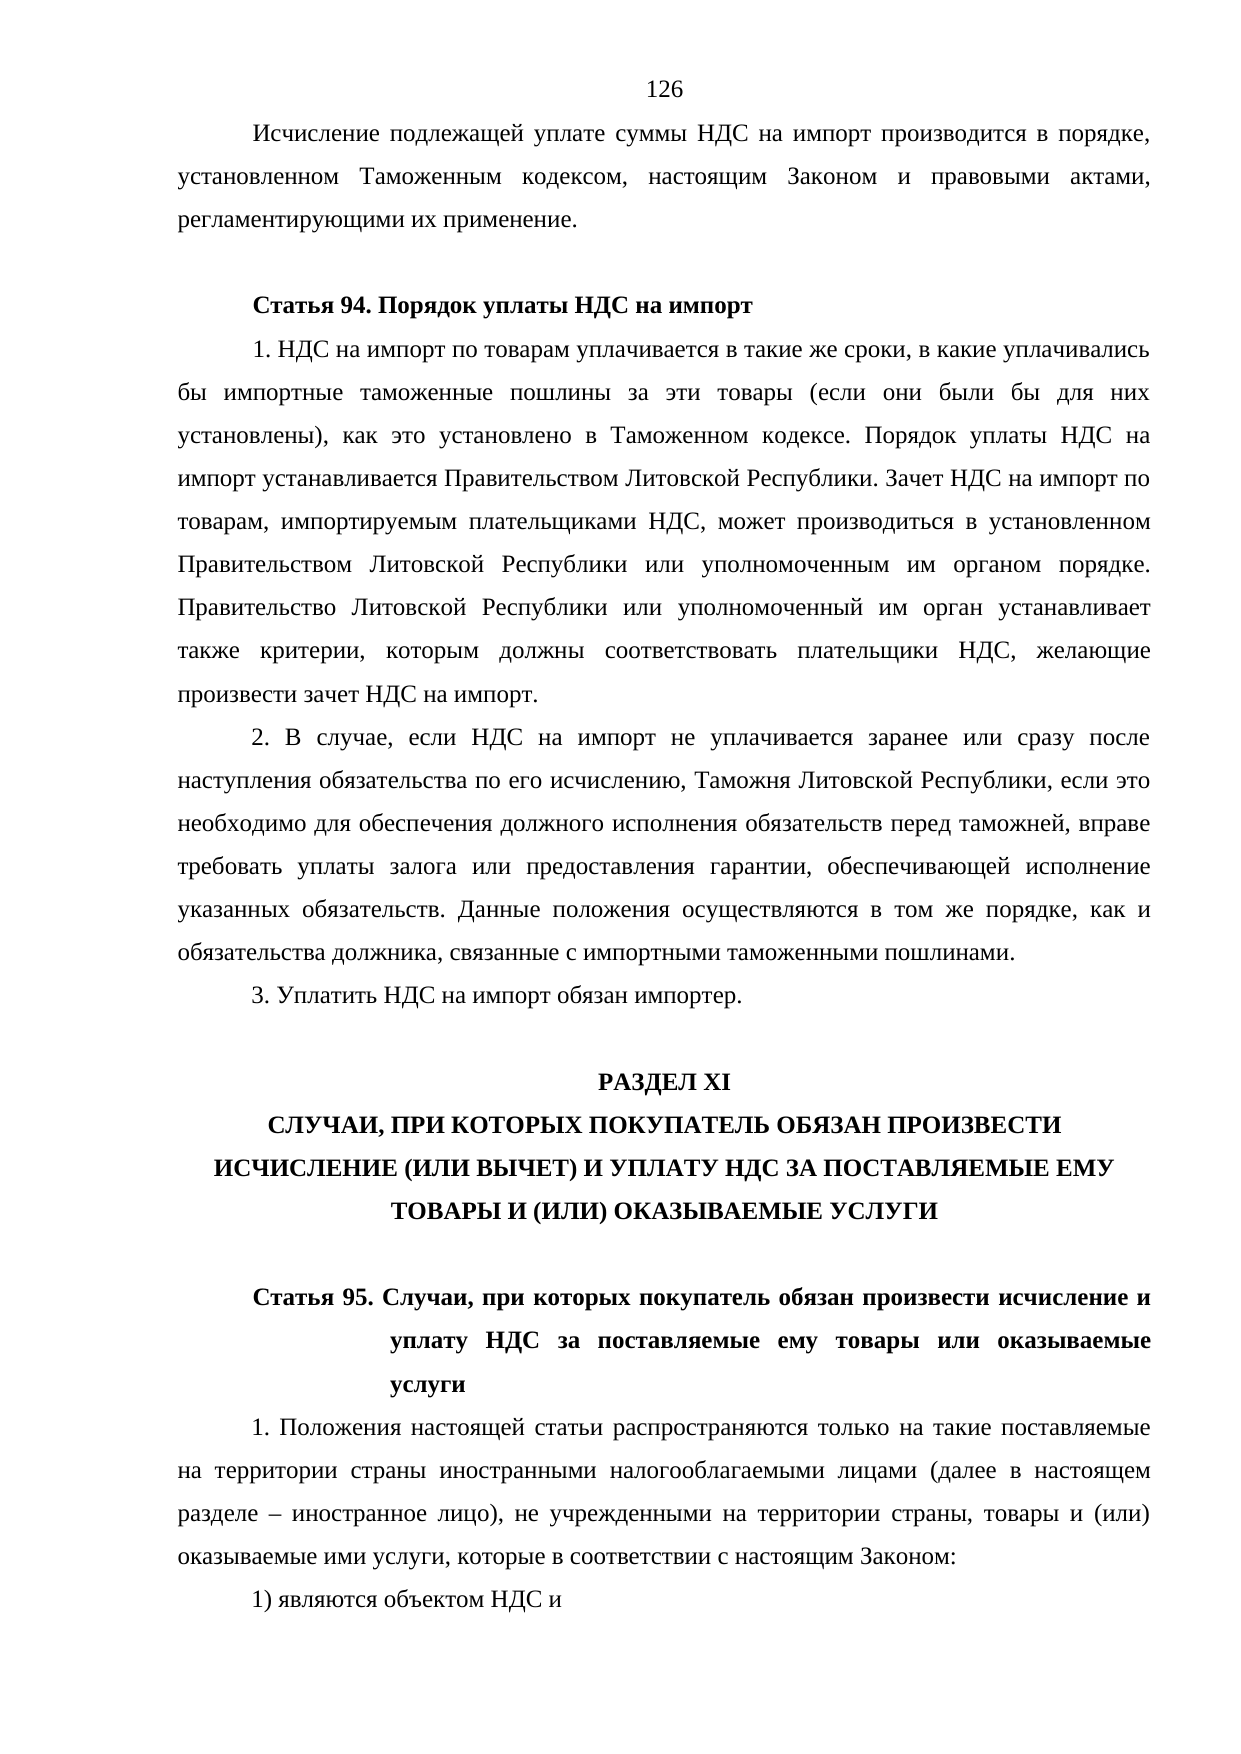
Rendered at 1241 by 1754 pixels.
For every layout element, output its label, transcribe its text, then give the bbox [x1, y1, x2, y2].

text 1. НДС на импорт по товарам уплачивается в такие же сроки, в какие уплачивались бы импортные таможенные пошлины за эти товары (если они были бы для них установлены), как это установлено в Таможенном кодексе. Порядок уплаты НДС на импорт устанавливается Правительством Литовской Республики. Зачет НДС на импорт по товарам, импортируемым плательщиками НДС, может производиться в установленном Правительством Литовской Республики или уполномоченным им органом порядке. Правительство Литовской Республики или уполномоченный им орган устанавливает также критерии, которым должны соответствовать плательщики НДС, желающие произвести зачет НДС на импорт. [177, 334, 1152, 707]
text Исчисление подлежащей уплате суммы НДС на импорт производится в порядке, установленном Таможенным кодексом, настоящим Законом и правовыми актами, регламентирующими их применение. [177, 118, 1152, 233]
text Статья 94. Порядок уплаты НДС на импорт [177, 291, 1152, 319]
text 1. Положения настоящей статьи распространяются только на такие поставляемые на территории страны иностранными налогооблагаемыми лицами (далее в настоящем разделе – иностранное лицо), не учрежденными на территории страны, товары и (или) оказываемые ими услуги, которые в соответствии с настоящим Законом: [177, 1412, 1152, 1570]
text СЛУЧАИ, ПРИ КОТОРЫХ ПОКУПАТЕЛЬ ОБЯЗАН ПРОИЗВЕСТИ ИСЧИСЛЕНИЕ (ИЛИ ВЫЧЕТ) И УПЛАТУ НДС ЗА ПОСТАВЛЯЕМЫЕ ЕМУ ТОВАРЫ И (ИЛИ) ОКАЗЫВАЕМЫЕ УСЛУГИ [177, 1110, 1152, 1225]
text Статья 95. Случаи, при которых покупатель обязан произвести исчисление и уплату НДС за поставляемые ему товары или оказываемые услуги [252, 1282, 1152, 1397]
text 1) являются объектом НДС и [177, 1584, 1152, 1613]
text 3. Уплатить НДС на импорт обязан импортер. [177, 981, 1152, 1009]
text РАЗДЕЛ XI [177, 1067, 1152, 1096]
text 2. В случае, если НДС на импорт не уплачивается заранее или сразу после наступления обязательства по его исчислению, Таможня Литовской Республики, если это необходимо для обеспечения должного исполнения обязательств перед таможней, вправе требовать уплаты залога или предоставления гарантии, обеспечивающей исполнение указанных обязательств. Данные положения осуществляются в том же порядке, как и обязательства должника, связанные с импортными таможенными пошлинами. [177, 722, 1152, 966]
